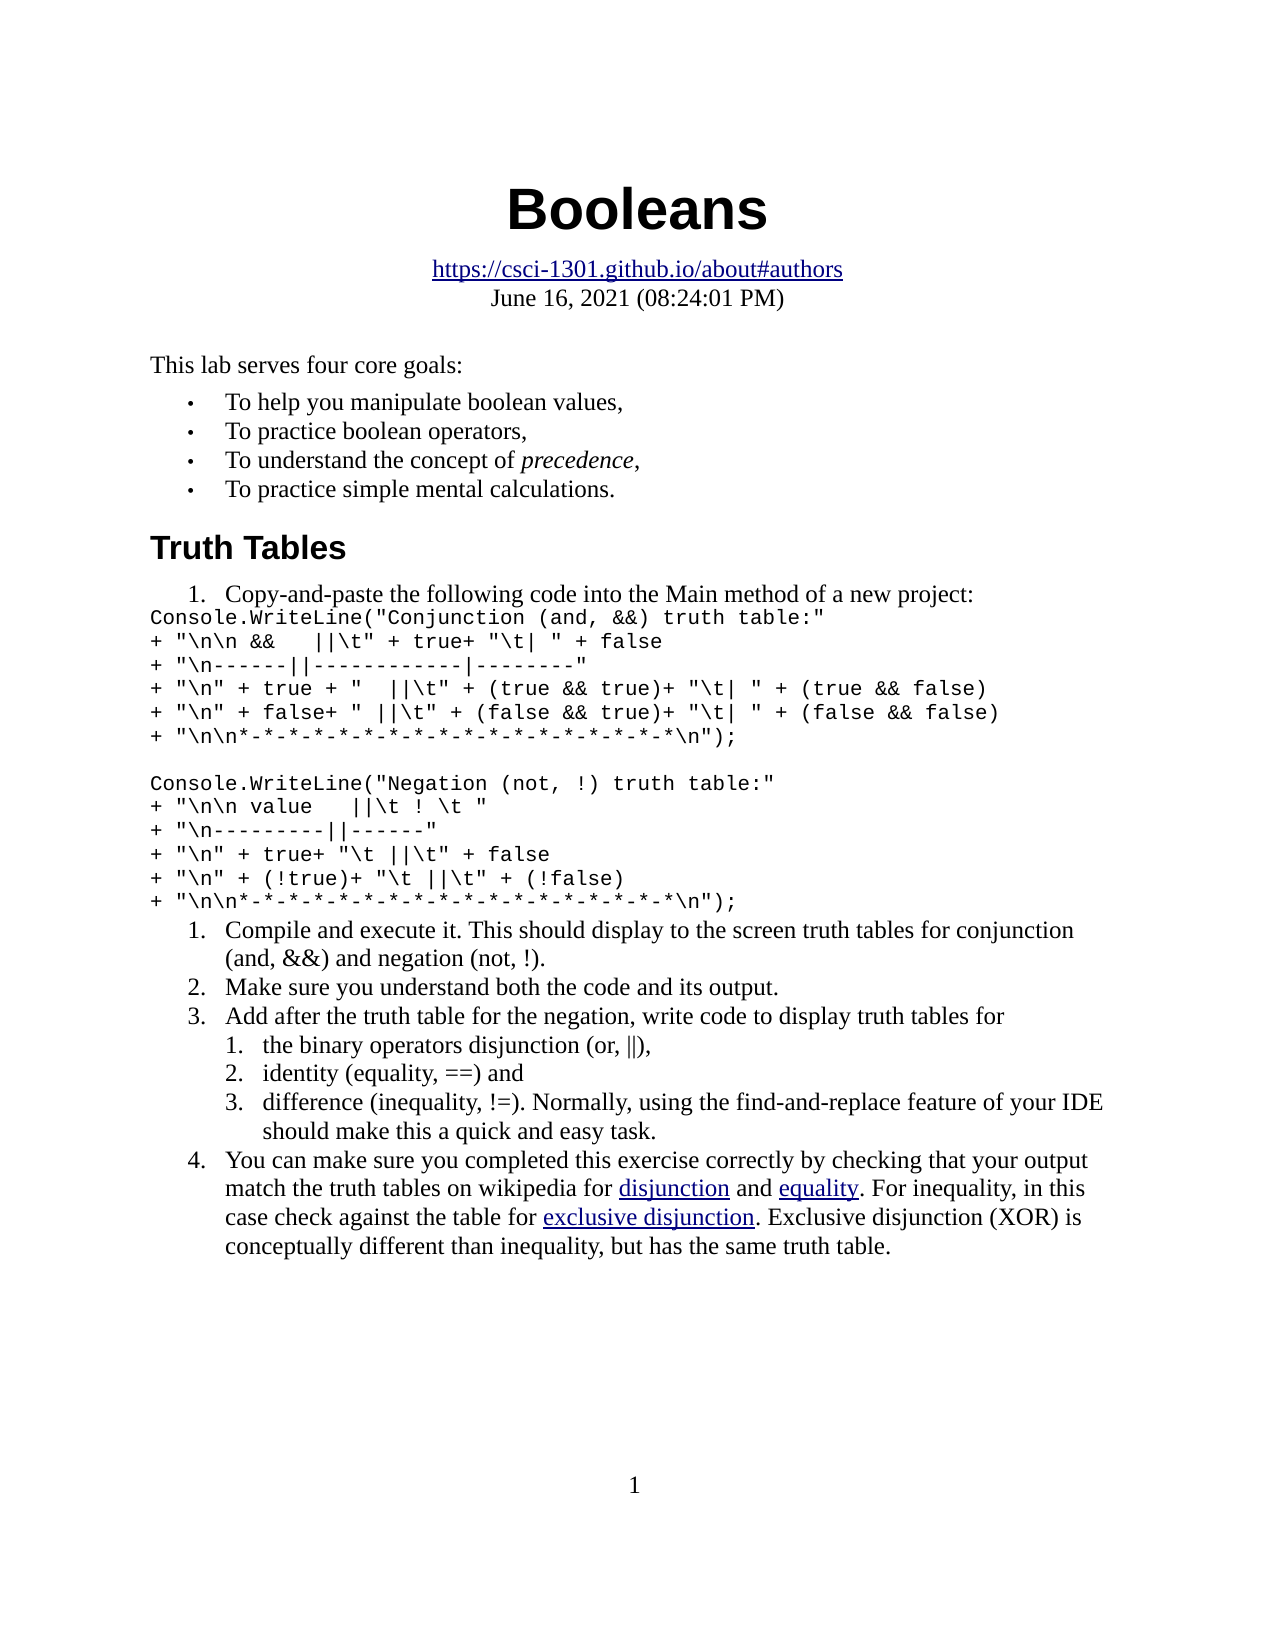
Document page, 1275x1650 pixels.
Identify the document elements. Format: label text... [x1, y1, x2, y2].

list Make sure you understand both the code and its output. [187, 972, 1125, 1001]
text + "\n\n*-*-*-*-*-*-*-*-*-*-*-*-*-*-*-*-*-*\n"); [150, 891, 1125, 915]
list To practice boolean operators, [187, 416, 1125, 445]
text + "\n" + (!true)+ "\t ||\t" + (!false) [150, 867, 1125, 891]
text + "\n" + true+ "\t ||\t" + false [150, 844, 1125, 867]
text + "\n---------||------" [150, 820, 1125, 844]
text June 16, 2021 (08:24:01 PM) [150, 283, 1125, 312]
list Add after the truth table for the negation, write code to display truth tables for [187, 1001, 1125, 1030]
list Copy-and-paste the following code into the Main method of a new project: [187, 579, 1125, 607]
text + "\n------||------------|--------" [150, 655, 1125, 678]
text https://csci-1301.github.io/about#authors [150, 254, 1125, 283]
text Console.WriteLine("Conjunction (and, &&) truth table:" [150, 607, 1125, 631]
list Compile and execute it. This should display to the screen truth tables for conjunction (and, &&) and negation (not, !). [187, 915, 1125, 972]
text + "\n\n && ||\t" + true+ "\t| " + false [150, 631, 1125, 655]
text + "\n\n value ||\t ! \t " [150, 797, 1125, 820]
list the binary operators disjunction (or, ||), [225, 1030, 1125, 1058]
text This lab serves four core goals: [150, 350, 1125, 378]
list identity (equality, ==) and [225, 1058, 1125, 1087]
list You can make sure you completed this exercise correctly by checking that your output match the truth tables on wikipedia for disjunction and equality. For inequality, in this case check against the table for exclusive disjunction. Exclusive disjunction (XOR) is conceptually different than inequality, but has the same truth table. [187, 1145, 1125, 1260]
list To practice simple mental calculations. [187, 474, 1125, 502]
text Console.WriteLine("Negation (not, !) truth table:" [150, 773, 1125, 797]
text + "\n\n*-*-*-*-*-*-*-*-*-*-*-*-*-*-*-*-*-*\n"); [150, 726, 1125, 749]
list To help you manipulate boolean values, [187, 387, 1125, 416]
title Booleans [150, 175, 1125, 242]
list difference (inequality, !=). Normally, using the find-and-replace feature of your IDE should make this a quick and easy task. [225, 1087, 1125, 1145]
text + "\n" + true + " ||\t" + (true && true)+ "\t| " + (true && false) [150, 678, 1125, 702]
subtitle Truth Tables [150, 527, 1125, 566]
list To understand the concept of precedence, [187, 445, 1125, 474]
text + "\n" + false+ " ||\t" + (false && true)+ "\t| " + (false && false) [150, 702, 1125, 726]
